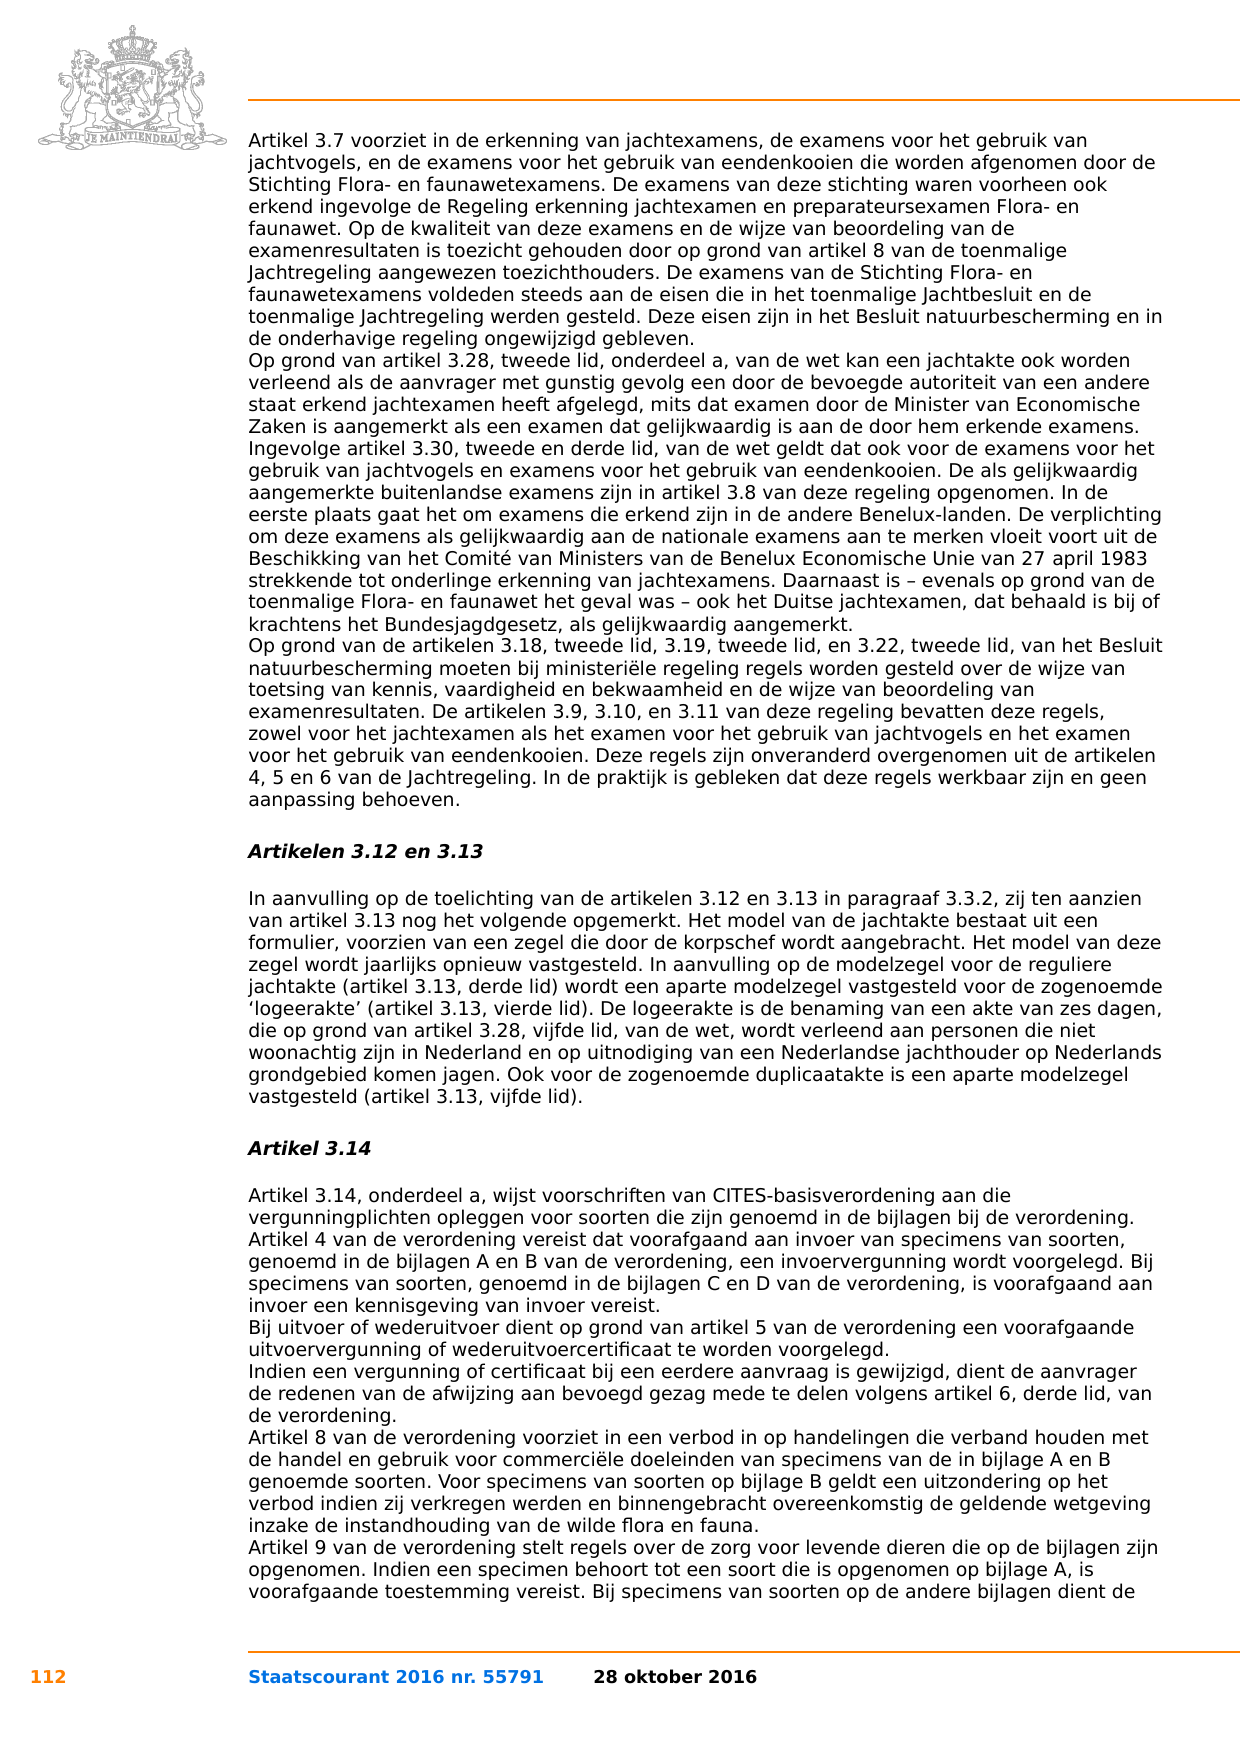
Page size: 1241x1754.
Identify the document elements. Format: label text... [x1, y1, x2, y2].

text Artikel 8 van de verordening voorziet in een verbod in op handelingen die verband houden met de handel en gebruik voor commerciële doeleinden van specimens van de in bijlage A en B genoemde soorten. Voor specimens van soorten op bijlage B geldt een uitzondering op het verbod indien zij verkregen werden en binnengebracht overeenkomstig de geldende wetgeving inzake de instandhouding van de wilde flora en fauna. [248, 1427, 1163, 1537]
text Op grond van de artikelen 3.18, tweede lid, 3.19, tweede lid, en 3.22, tweede lid, van het Besluit natuurbescherming moeten bij ministeriële regeling regels worden gesteld over de wijze van toetsing van kennis, vaardigheid en bekwaamheid en de wijze van beoordeling van examenresultaten. De artikelen 3.9, 3.10, en 3.11 van deze regeling bevatten deze regels, zowel voor het jachtexamen als het examen voor het gebruik van jachtvogels en het examen voor het gebruik van eendenkooien. Deze regels zijn onveranderd overgenomen uit de artikelen 4, 5 en 6 van de Jachtregeling. In de praktijk is gebleken dat deze regels werkbaar zijn en geen aanpassing behoeven. [248, 635, 1163, 811]
text Artikel 9 van de verordening stelt regels over de zorg voor levende dieren die op de bijlagen zijn opgenomen. Indien een specimen behoort tot een soort die is opgenomen op bijlage A, is voorafgaande toestemming vereist. Bij specimens van soorten op de andere bijlagen dient de [248, 1537, 1163, 1603]
text Bij uitvoer of wederuitvoer dient op grond van artikel 5 van de verordening een voorafgaande uitvoervergunning of wederuitvoercertificaat te worden voorgelegd. [248, 1317, 1163, 1361]
text Artikel 4 van de verordening vereist dat voorafgaand aan invoer van specimens van soorten, genoemd in de bijlagen A en B van de verordening, een invoervergunning wordt voorgelegd. Bij specimens van soorten, genoemd in de bijlagen C en D van de verordening, is voorafgaand aan invoer een kennisgeving van invoer vereist. [248, 1229, 1163, 1317]
picture [38, 25, 227, 150]
text Indien een vergunning of certificaat bij een eerdere aanvraag is gewijzigd, dient de aanvrager de redenen van de afwijzing aan bevoegd gezag mede te delen volgens artikel 6, derde lid, van de verordening. [248, 1361, 1163, 1427]
text In aanvulling op de toelichting van de artikelen 3.12 en 3.13 in paragraaf 3.3.2, zij ten aanzien van artikel 3.13 nog het volgende opgemerkt. Het model van de jachtakte bestaat uit een formulier, voorzien van een zegel die door de korpschef wordt aangebracht. Het model van deze zegel wordt jaarlijks opnieuw vastgesteld. In aanvulling op de modelzegel voor de reguliere jachtakte (artikel 3.13, derde lid) wordt een aparte modelzegel vastgesteld voor de zogenoemde ‘logeerakte’ (artikel 3.13, vierde lid). De logeerakte is de benaming van een akte van zes dagen, die op grond van artikel 3.28, vijfde lid, van de wet, wordt verleend aan personen die niet woonachtig zijn in Nederland en op uitnodiging van een Nederlandse jachthouder op Nederlands grondgebied komen jagen. Ook voor de zogenoemde duplicaatakte is een aparte modelzegel vastgesteld (artikel 3.13, vijfde lid). [248, 888, 1163, 1108]
text Artikel 3.14, onderdeel a, wijst voorschriften van CITES-basisverordening aan die vergunningplichten opleggen voor soorten die zijn genoemd in de bijlagen bij de verordening. [248, 1185, 1163, 1229]
text Artikel 3.7 voorziet in de erkenning van jachtexamens, de examens voor het gebruik van jachtvogels, en de examens voor het gebruik van eendenkooien die worden afgenomen door de Stichting Flora- en faunawetexamens. De examens van deze stichting waren voorheen ook erkend ingevolge de Regeling erkenning jachtexamen en preparateursexamen Flora- en faunawet. Op de kwaliteit van deze examens en de wijze van beoordeling van de examenresultaten is toezicht gehouden door op grond van artikel 8 van de toenmalige Jachtregeling aangewezen toezichthouders. De examens van de Stichting Flora- en faunawetexamens voldeden steeds aan de eisen die in het toenmalige Jachtbesluit en de toenmalige Jachtregeling werden gesteld. Deze eisen zijn in het Besluit natuurbescherming en in de onderhavige regeling ongewijzigd gebleven. [248, 130, 1163, 350]
subtitle Artikel 3.14 [248, 1138, 1163, 1160]
subtitle Artikelen 3.12 en 3.13 [248, 841, 1163, 863]
text Op grond van artikel 3.28, tweede lid, onderdeel a, van de wet kan een jachtakte ook worden verleend als de aanvrager met gunstig gevolg een door de bevoegde autoriteit van een andere staat erkend jachtexamen heeft afgelegd, mits dat examen door de Minister van Economische Zaken is aangemerkt als een examen dat gelijkwaardig is aan de door hem erkende examens. Ingevolge artikel 3.30, tweede en derde lid, van de wet geldt dat ook voor de examens voor het gebruik van jachtvogels en examens voor het gebruik van eendenkooien. De als gelijkwaardig aangemerkte buitenlandse examens zijn in artikel 3.8 van deze regeling opgenomen. In de eerste plaats gaat het om examens die erkend zijn in de andere Benelux-landen. De verplichting om deze examens als gelijkwaardig aan de nationale examens aan te merken vloeit voort uit de Beschikking van het Comité van Ministers van de Benelux Economische Unie van 27 april 1983 strekkende tot onderlinge erkenning van jachtexamens. Daarnaast is – evenals op grond van de toenmalige Flora- en faunawet het geval was – ook het Duitse jachtexamen, dat behaald is bij of krachtens het Bundesjagdgesetz, als gelijkwaardig aangemerkt. [248, 350, 1163, 635]
